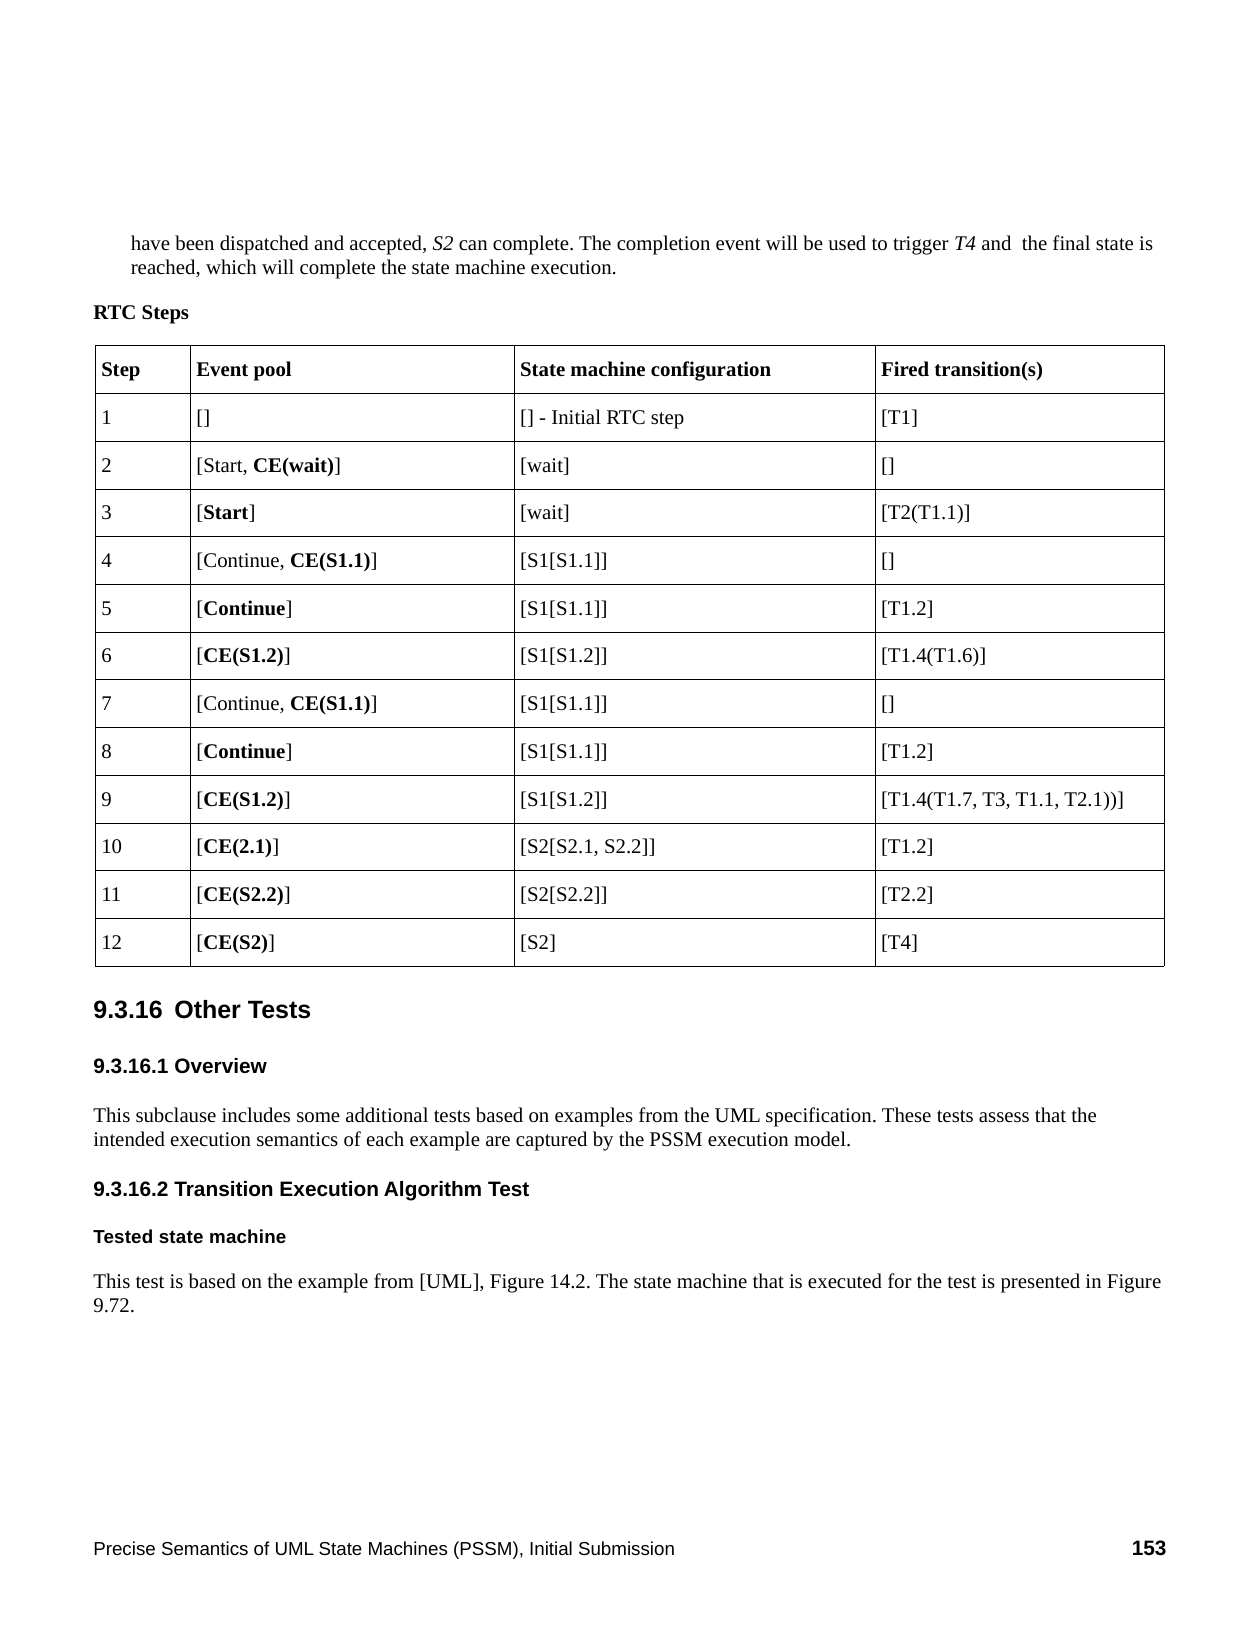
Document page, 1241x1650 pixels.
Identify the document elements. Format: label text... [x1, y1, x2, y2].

table_cell [T1.4(T1.7, T3, T1.1, T2.1))] [876, 776, 1164, 822]
table_cell [CE(S1.2)] [191, 776, 514, 822]
table_cell [Continue] [191, 728, 514, 775]
table_cell [] [876, 537, 1164, 584]
subtitle Other Tests [93, 995, 1164, 1024]
table_cell [Continue, CE(S1.1)] [191, 680, 514, 727]
table_cell [T1.2] [876, 585, 1164, 632]
table_header Fired transition(s) [876, 346, 1164, 393]
table_cell [wait] [515, 442, 875, 488]
table_cell [S1[S1.2]] [515, 633, 875, 679]
table_cell [wait] [515, 490, 875, 536]
table_cell 8 [96, 728, 190, 775]
table_cell 1 [96, 394, 190, 441]
table_cell [S1[S1.1]] [515, 537, 875, 584]
table_cell 10 [96, 824, 190, 870]
table_cell [S2[S2.2]] [515, 871, 875, 918]
table_cell 5 [96, 585, 190, 632]
table_cell [T1] [876, 394, 1164, 441]
text RTC Steps [93, 300, 1164, 324]
table_cell [S1[S1.1]] [515, 585, 875, 632]
table_cell 6 [96, 633, 190, 679]
table_cell [T1.2] [876, 728, 1164, 775]
table_cell 3 [96, 490, 190, 536]
table_cell [T2.2] [876, 871, 1164, 918]
table_cell 9 [96, 776, 190, 822]
text have been dispatched and accepted, S2 can complete. The completion event will be used to trigger T4 and the final state is reached, which will complete the state machine execution. [131, 231, 1164, 279]
table_cell [CE(2.1)] [191, 824, 514, 870]
table_cell [S2] [515, 919, 875, 966]
subtitle Overview [93, 1053, 1164, 1078]
table_header Step [96, 346, 190, 393]
table_cell [] [876, 442, 1164, 488]
table_cell [] - Initial RTC step [515, 394, 875, 441]
table_cell [CE(S2)] [191, 919, 514, 966]
table_cell 11 [96, 871, 190, 918]
table_cell [T1.4(T1.6)] [876, 633, 1164, 679]
table_header Event pool [191, 346, 514, 393]
table_cell [S1[S1.1]] [515, 680, 875, 727]
text This test is based on the example from [UML], Figure 14.2. The state machine that is executed for the test is presented in Figure 9.72. [93, 1269, 1164, 1317]
table_cell [T2(T1.1)] [876, 490, 1164, 536]
table_cell [S1[S1.1]] [515, 728, 875, 775]
table_cell 2 [96, 442, 190, 488]
table_cell [] [191, 394, 514, 441]
table_cell [CE(S2.2)] [191, 871, 514, 918]
table_cell [] [876, 680, 1164, 727]
subtitle Tested state machine [93, 1226, 1164, 1248]
table_cell 4 [96, 537, 190, 584]
table_cell [Continue, CE(S1.1)] [191, 537, 514, 584]
table_cell 7 [96, 680, 190, 727]
table_cell [S2[S2.1, S2.2]] [515, 824, 875, 870]
table_header State machine configuration [515, 346, 875, 393]
table_cell [CE(S1.2)] [191, 633, 514, 679]
table_cell [Start, CE(wait)] [191, 442, 514, 488]
table_cell 12 [96, 919, 190, 966]
table_cell [Start] [191, 490, 514, 536]
subtitle Transition Execution Algorithm Test [93, 1176, 1164, 1201]
table_cell [T4] [876, 919, 1164, 966]
table_cell [S1[S1.2]] [515, 776, 875, 822]
table_cell [T1.2] [876, 824, 1164, 870]
table_cell [Continue] [191, 585, 514, 632]
text This subclause includes some additional tests based on examples from the UML specification. These tests assess that the intended execution semantics of each example are captured by the PSSM execution model. [93, 1103, 1164, 1151]
